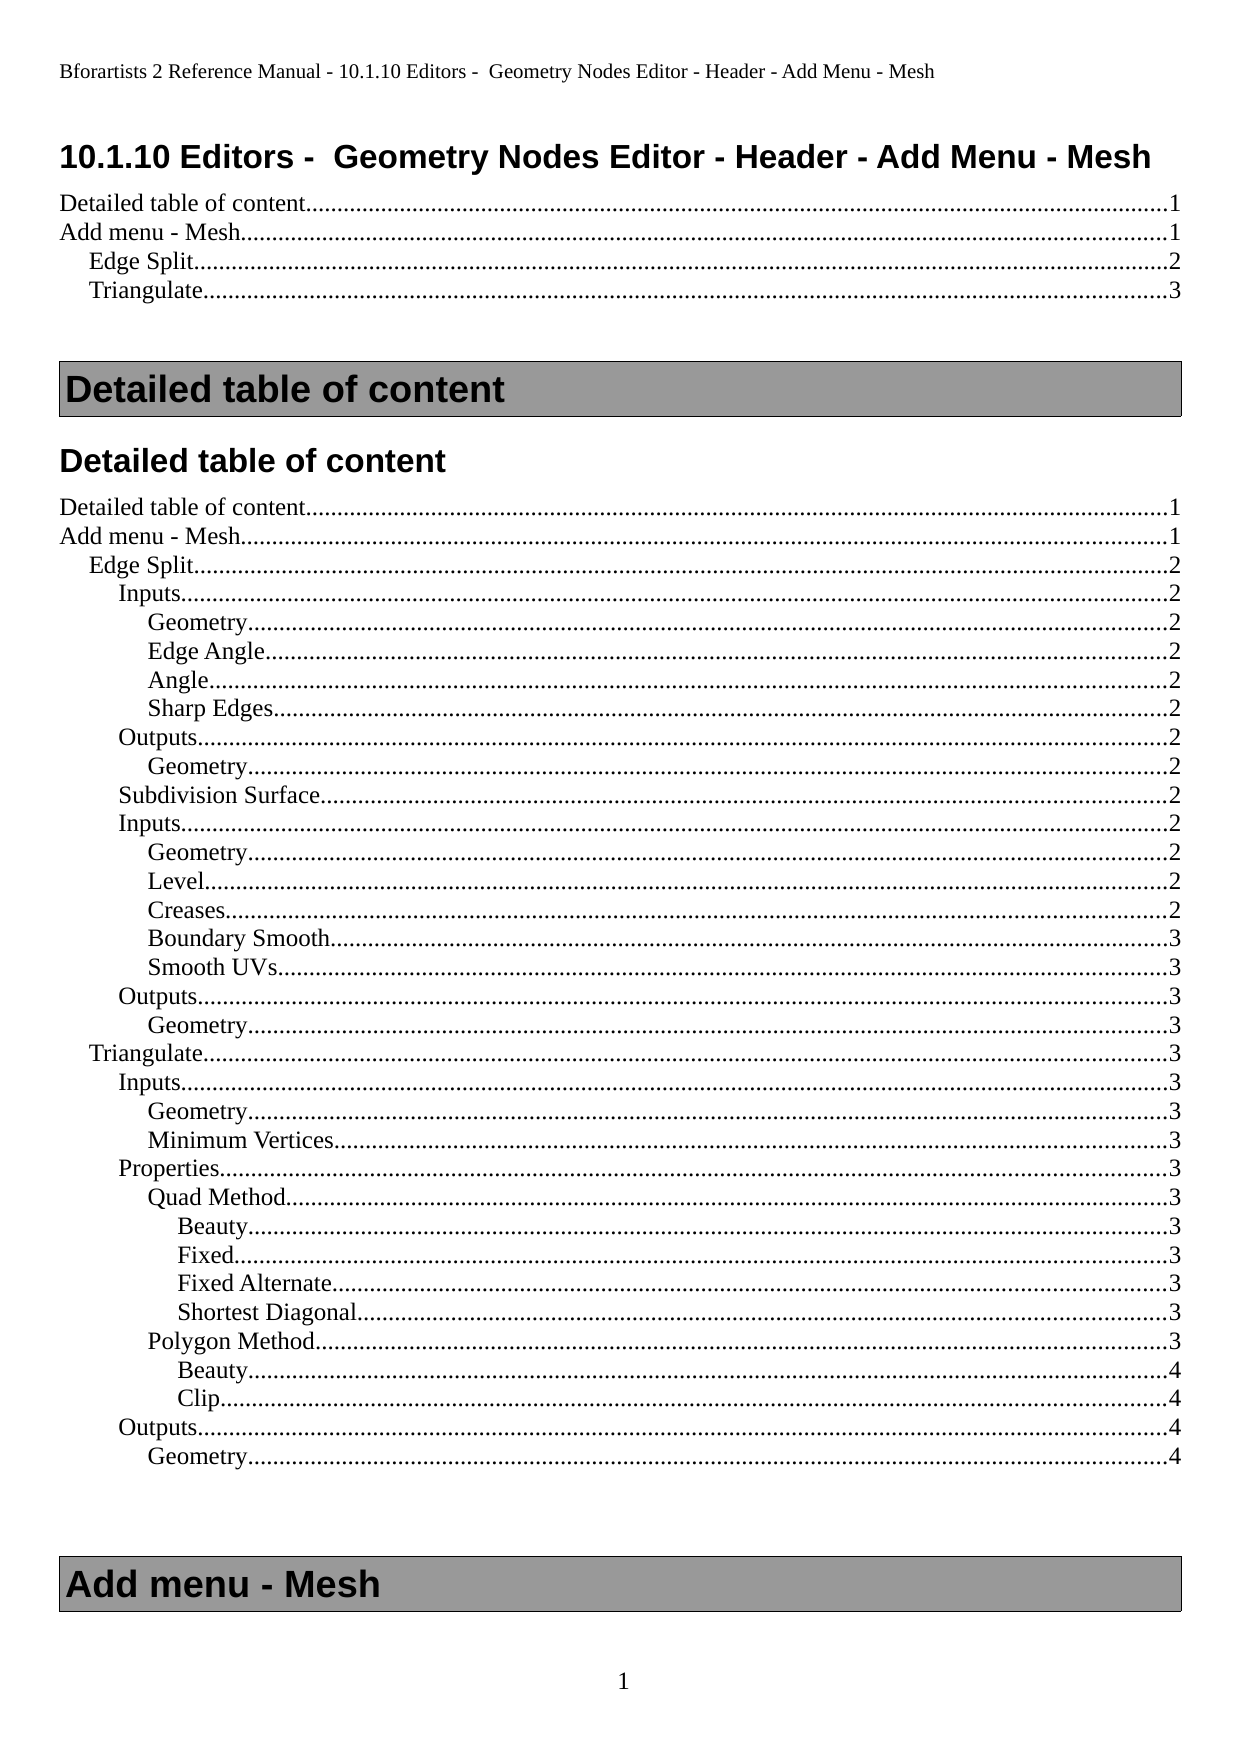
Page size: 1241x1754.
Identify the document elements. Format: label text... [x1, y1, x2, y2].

table_header Detailed table of content [60, 362, 1181, 416]
text Geometry 4 [147, 1441, 1181, 1470]
text Inputs 3 [118, 1067, 1181, 1096]
text Subdivision Surface 2 [118, 780, 1181, 808]
text Outputs 3 [118, 981, 1181, 1010]
text Detailed table of content 1 [59, 492, 1181, 521]
table_header Add menu - Mesh [60, 1557, 1181, 1611]
text Triangulate 3 [88, 1038, 1181, 1067]
text Geometry 2 [147, 607, 1181, 636]
text Fixed 3 [177, 1240, 1181, 1268]
text Sharp Edges 2 [147, 693, 1181, 722]
text Smooth UVs 3 [147, 952, 1181, 981]
text Add menu - Mesh 1 [59, 521, 1181, 550]
text Beauty 4 [177, 1355, 1181, 1383]
text Edge Angle 2 [147, 636, 1181, 665]
text Geometry 3 [147, 1096, 1181, 1125]
text Level 2 [147, 866, 1181, 895]
text Edge Split 2 [88, 246, 1181, 275]
text Geometry 2 [147, 837, 1181, 866]
text Minimum Vertices 3 [147, 1125, 1181, 1153]
text Triangulate 3 [88, 275, 1181, 303]
text Beauty 3 [177, 1211, 1181, 1240]
text Shortest Diagonal 3 [177, 1297, 1181, 1326]
text Edge Split 2 [88, 550, 1181, 578]
text Outputs 2 [118, 722, 1181, 751]
text Geometry 3 [147, 1010, 1181, 1038]
text Properties 3 [118, 1153, 1181, 1182]
text Outputs 4 [118, 1412, 1181, 1441]
text Inputs 2 [118, 578, 1181, 607]
subtitle Detailed table of content [59, 441, 1181, 480]
subtitle 10.1.10 Editors - Geometry Nodes Editor - Header - Add Menu - Mesh [59, 138, 1181, 176]
text Angle 2 [147, 665, 1181, 693]
text Clip 4 [177, 1383, 1181, 1412]
text Polygon Method 3 [147, 1326, 1181, 1355]
text Detailed table of content 1 [59, 188, 1181, 217]
text Geometry 2 [147, 751, 1181, 780]
text Fixed Alternate 3 [177, 1268, 1181, 1297]
text Creases 2 [147, 895, 1181, 923]
text Boundary Smooth 3 [147, 923, 1181, 952]
text Add menu - Mesh 1 [59, 217, 1181, 246]
text Inputs 2 [118, 808, 1181, 837]
text Quad Method 3 [147, 1182, 1181, 1211]
